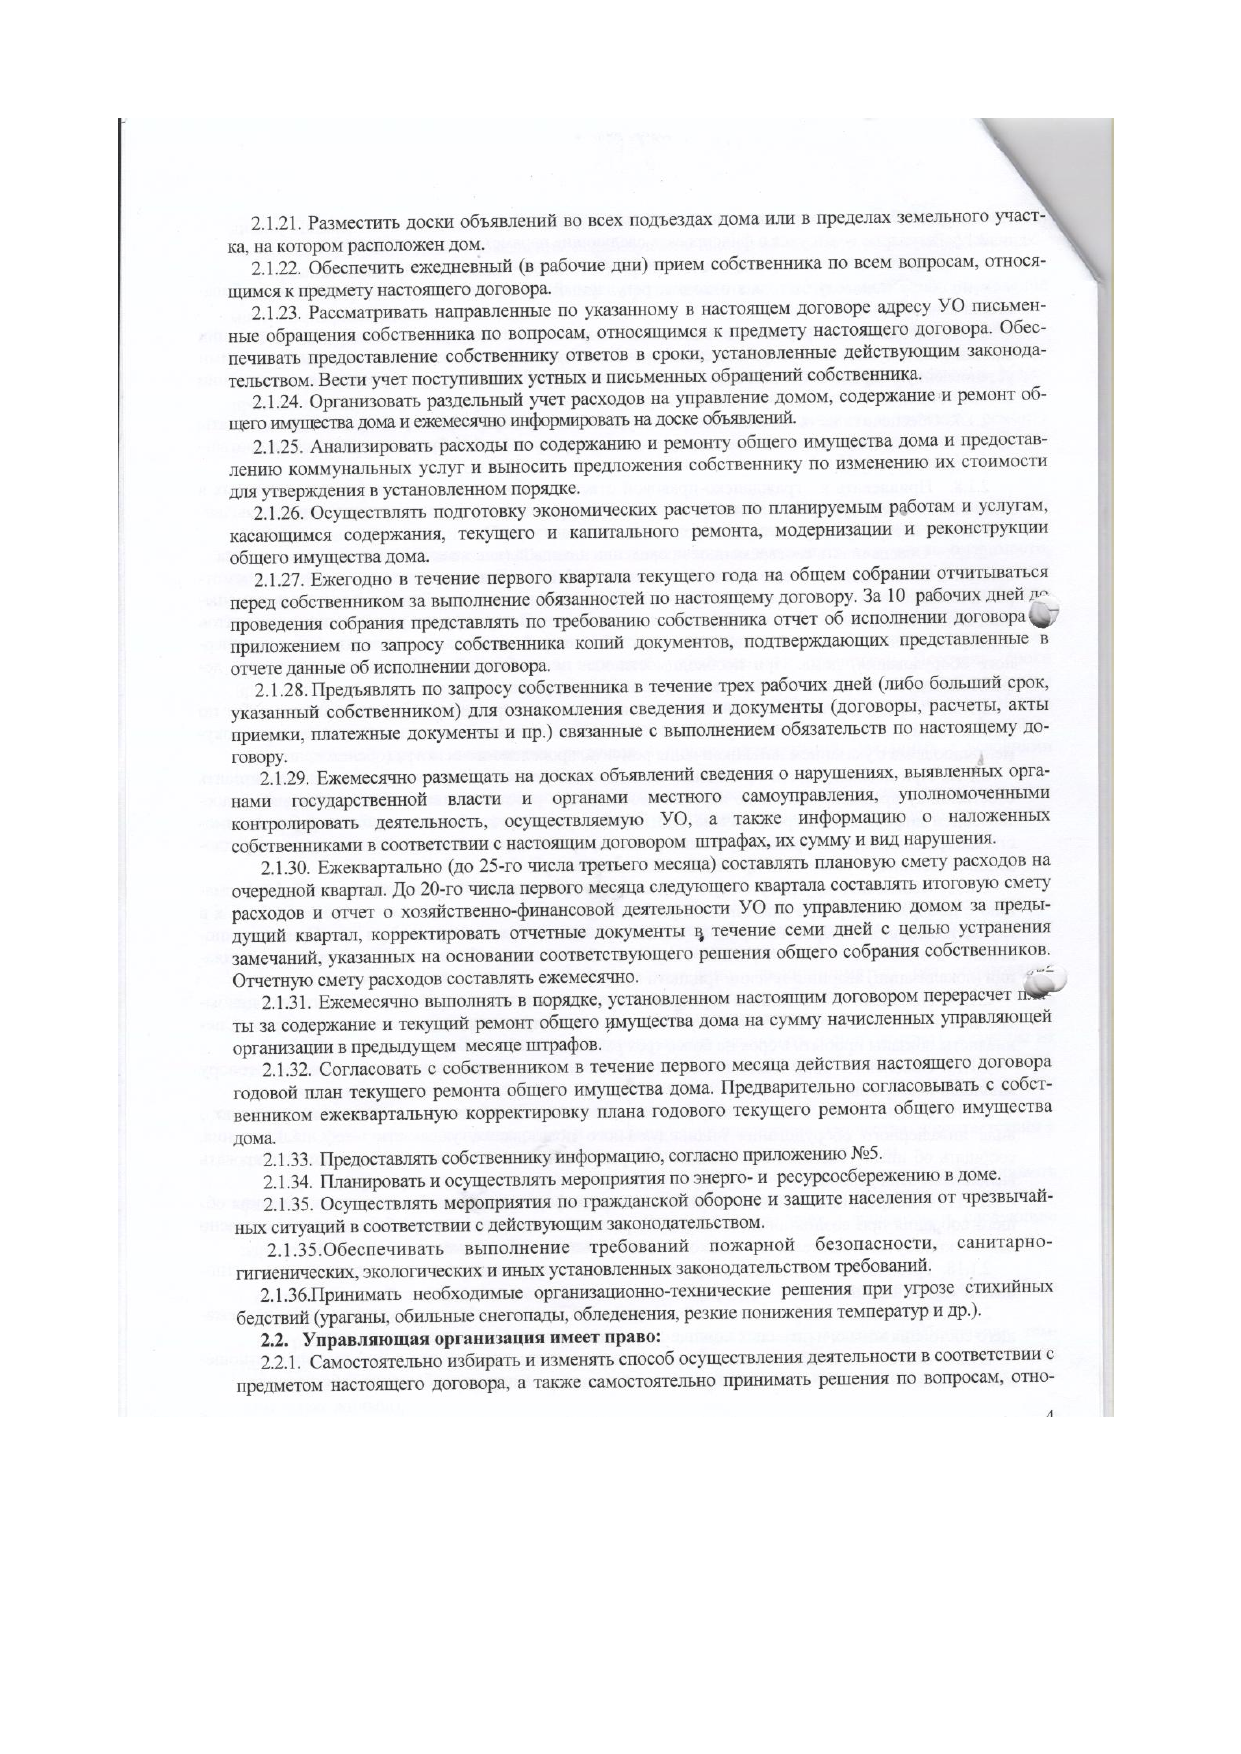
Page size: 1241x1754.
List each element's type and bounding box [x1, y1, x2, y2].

picture [118, 118, 1123, 1417]
